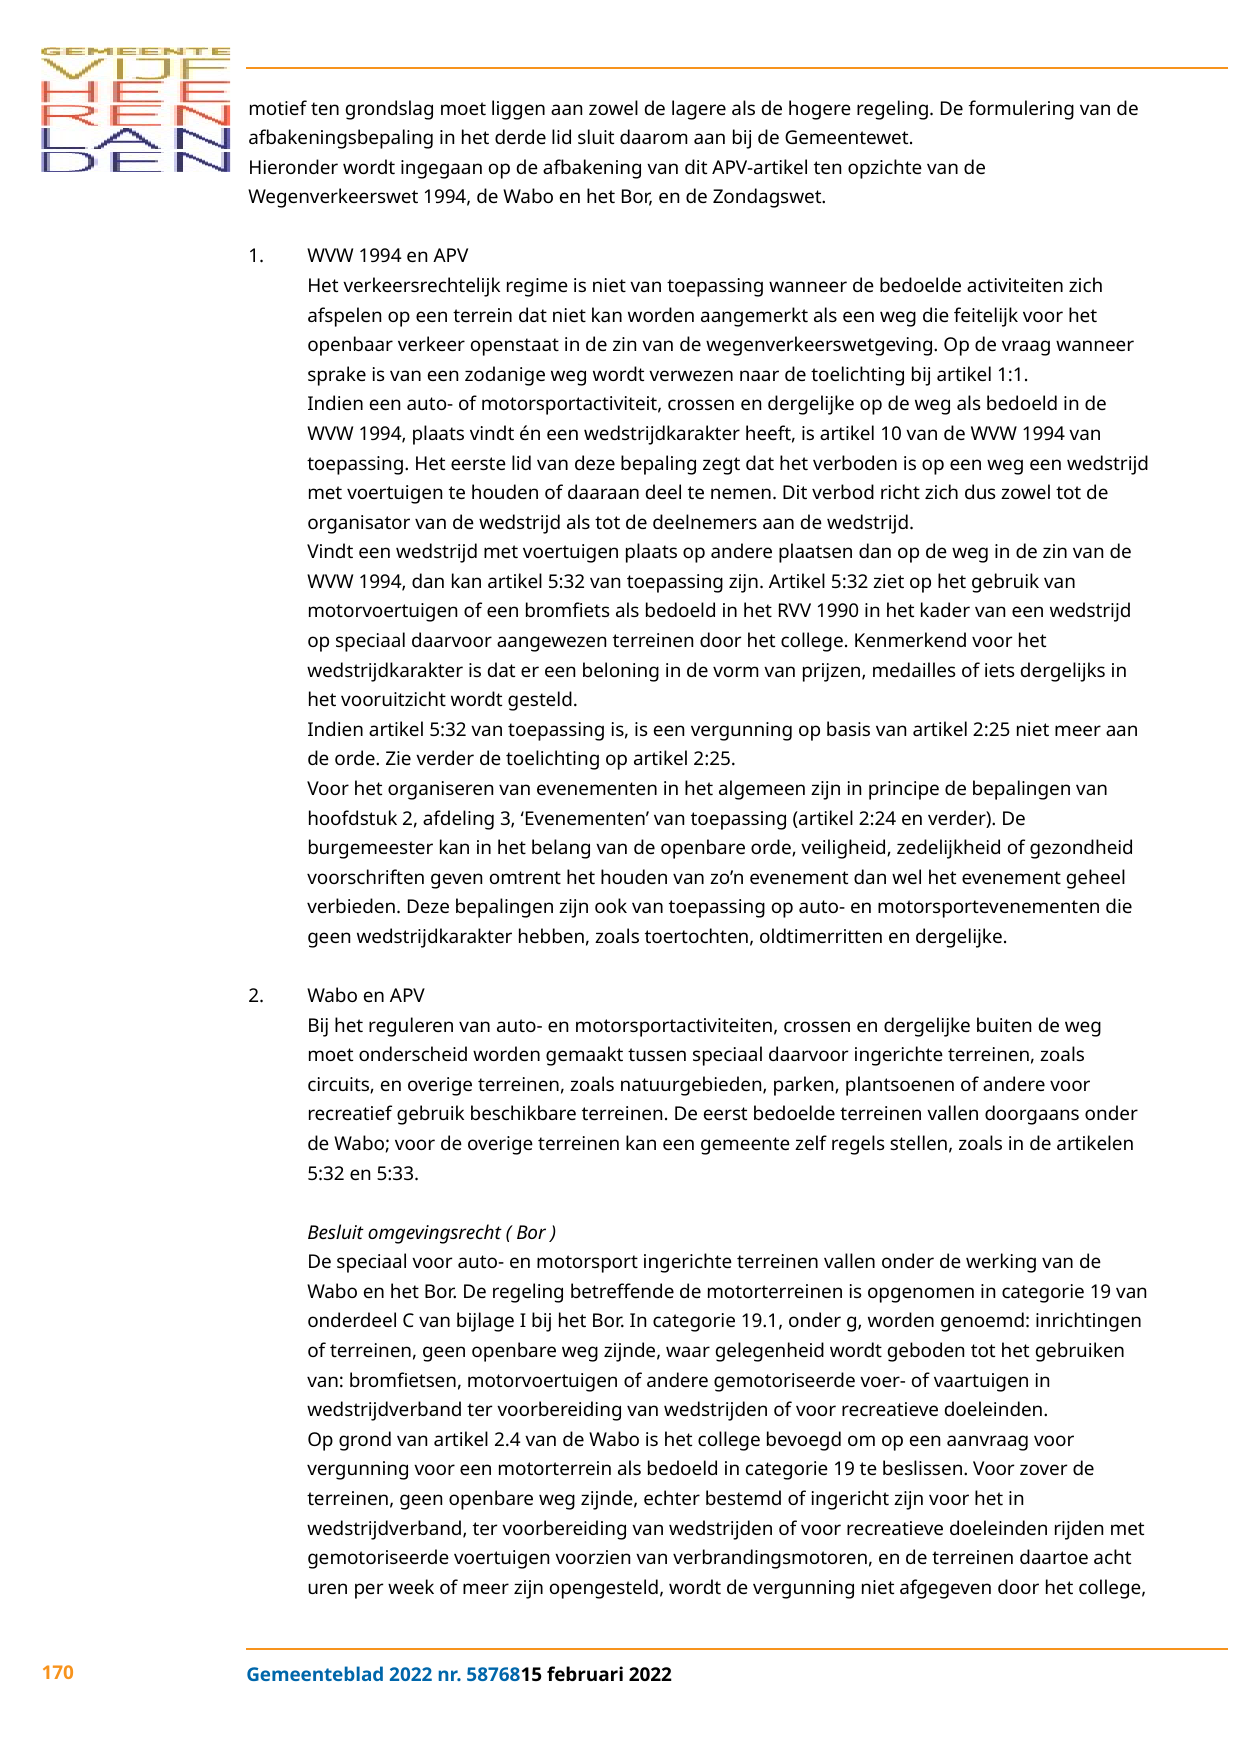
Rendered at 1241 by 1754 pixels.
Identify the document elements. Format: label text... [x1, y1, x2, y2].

list Indien artikel 5:32 van toepassing is, is een vergunning op basis van artikel 2:25 niet meer aan de orde. Zie verder de toelichting op artikel 2:25. [248, 716, 1152, 771]
text motief ten grondslag moet liggen aan zowel de lagere als de hogere regeling. De formulering van de afbakeningsbepaling in het derde lid sluit daarom aan bij de Gemeentewet. [248, 95, 1152, 150]
list De speciaal voor auto- en motorsport ingerichte terreinen vallen onder de werking van de Wabo en het Bor. De regeling betreffende de motorterreinen is opgenomen in categorie 19 van onderdeel C van bijlage I bij het Bor. In categorie 19.1, onder g, worden genoemd: inrichtingen of terreinen, geen openbare weg zijnde, waar gelegenheid wordt geboden tot het gebruiken van: bromfietsen, motorvoertuigen of andere gemotoriseerde voer- of vaartuigen in wedstrijdverband ter voorbereiding van wedstrijden of voor recreatieve doeleinden. [248, 1248, 1152, 1422]
list WVW 1994 en APV [248, 243, 1152, 268]
list Wabo en APV [248, 982, 1152, 1008]
list Bij het reguleren van auto- en motorsportactiviteiten, crossen en dergelijke buiten de weg moet onderscheid worden gemaakt tussen speciaal daarvoor ingerichte terreinen, zoals circuits, en overige terreinen, zoals natuurgebieden, parken, plantsoenen of andere voor recreatief gebruik beschikbare terreinen. De eerst bedoelde terreinen vallen doorgaans onder de Wabo; voor de overige terreinen kan een gemeente zelf regels stellen, zoals in de artikelen 5:32 en 5:33. [248, 1012, 1152, 1186]
picture [41, 47, 231, 172]
list Op grond van artikel 2.4 van de Wabo is het college bevoegd om op een aanvraag voor vergunning voor een motorterrein als bedoeld in categorie 19 te beslissen. Voor zover de terreinen, geen openbare weg zijnde, echter bestemd of ingericht zijn voor het in wedstrijdverband, ter voorbereiding van wedstrijden of voor recreatieve doeleinden rijden met gemotoriseerde voertuigen voorzien van verbrandingsmotoren, en de terreinen daartoe acht uren per week of meer zijn opengesteld, wordt de vergunning niet afgegeven door het college, [248, 1426, 1152, 1600]
list Besluit omgevingsrecht ( Bor ) [248, 1219, 1152, 1245]
list Het verkeersrechtelijk regime is niet van toepassing wanneer de bedoelde activiteiten zich afspelen op een terrein dat niet kan worden aangemerkt als een weg die feitelijk voor het openbaar verkeer openstaat in de zin van de wegenverkeerswetgeving. Op de vraag wanneer sprake is van een zodanige weg wordt verwezen naar de toelichting bij artikel 1:1. [248, 272, 1152, 387]
text Hieronder wordt ingegaan op de afbakening van dit APV-artikel ten opzichte van de Wegenverkeerswet 1994, de Wabo en het Bor, en de Zondagswet. [248, 154, 1152, 209]
list Indien een auto- of motorsportactiviteit, crossen en dergelijke op de weg als bedoeld in de WVW 1994, plaats vindt én een wedstrijdkarakter heeft, is artikel 10 van de WVW 1994 van toepassing. Het eerste lid van deze bepaling zegt dat het verboden is op een weg een wedstrijd met voertuigen te houden of daaraan deel te nemen. Dit verbod richt zich dus zowel tot de organisator van de wedstrijd als tot de deelnemers aan de wedstrijd. [248, 391, 1152, 535]
list Vindt een wedstrijd met voertuigen plaats op andere plaatsen dan op de weg in de zin van de WVW 1994, dan kan artikel 5:32 van toepassing zijn. Artikel 5:32 ziet op het gebruik van motorvoertuigen of een bromfiets als bedoeld in het RVV 1990 in het kader van een wedstrijd op speciaal daarvoor aangewezen terreinen door het college. Kenmerkend voor het wedstrijdkarakter is dat er een beloning in de vorm van prijzen, medailles of iets dergelijks in het vooruitzicht wordt gesteld. [248, 538, 1152, 712]
list Voor het organiseren van evenementen in het algemeen zijn in principe de bepalingen van hoofdstuk 2, afdeling 3, ‘Evenementen’ van toepassing (artikel 2:24 en verder). De burgemeester kan in het belang van de openbare orde, veiligheid, zedelijkheid of gezondheid voorschriften geven omtrent het houden van zo’n evenement dan wel het evenement geheel verbieden. Deze bepalingen zijn ook van toepassing op auto- en motorsportevenementen die geen wedstrijdkarakter hebben, zoals toertochten, oldtimerritten en dergelijke. [248, 775, 1152, 949]
